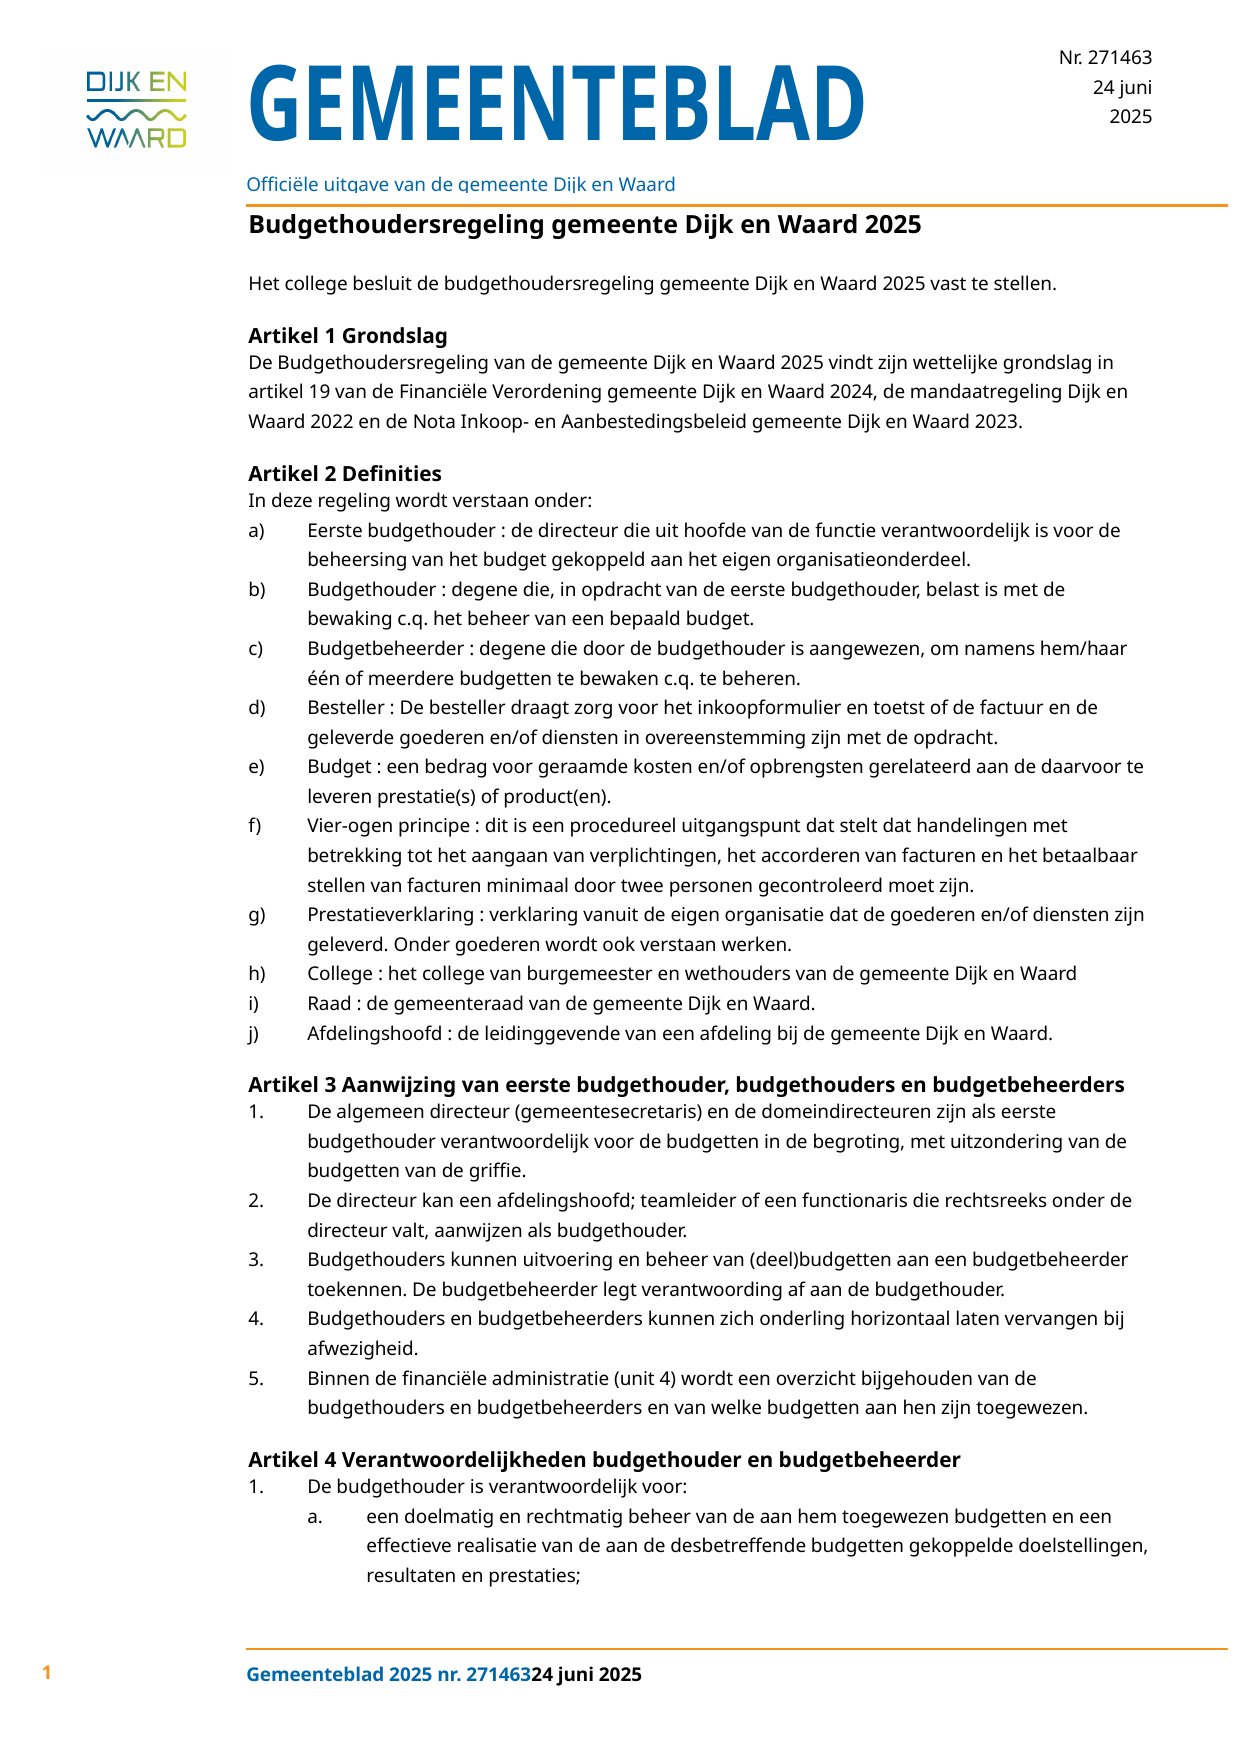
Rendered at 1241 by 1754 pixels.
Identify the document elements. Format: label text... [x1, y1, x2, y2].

list Budget : een bedrag voor geraamde kosten en/of opbrengsten gerelateerd aan de daarvoor te leveren prestatie(s) of product(en). [248, 753, 1152, 809]
list Vier-ogen principe : dit is een procedureel uitgangspunt dat stelt dat handelingen met betrekking tot het aangaan van verplichtingen, het accorderen van facturen en het betaalbaar stellen van facturen minimaal door twee personen gecontroleerd moet zijn. [248, 813, 1152, 897]
list De directeur kan een afdelingshoofd; teamleider of een functionaris die rechtsreeks onder de directeur valt, aanwijzen als budgethouder. [248, 1187, 1152, 1243]
list Eerste budgethouder : de directeur die uit hoofde van de functie verantwoordelijk is voor de beheersing van het budget gekoppeld aan het eigen organisatieonderdeel. [248, 517, 1152, 572]
text Het college besluit de budgethoudersregeling gemeente Dijk en Waard 2025 vast te stellen. [248, 270, 1152, 296]
list Afdelingshoofd : de leidinggevende van een afdeling bij de gemeente Dijk en Waard. [248, 1020, 1152, 1045]
list Budgethouders kunnen uitvoering en beheer van (deel)budgetten aan een budgetbeheerder toekennen. De budgetbeheerder legt verantwoording af aan de budgethouder. [248, 1246, 1152, 1302]
list Binnen de financiële administratie (unit 4) wordt een overzicht bijgehouden van de budgethouders en budgetbeheerders en van welke budgetten aan hen zijn toegewezen. [248, 1365, 1152, 1420]
list De algemeen directeur (gemeentesecretaris) en de domeindirecteuren zijn als eerste budgethouder verantwoordelijk voor de budgetten in de begroting, met uitzondering van de budgetten van de griffie. [248, 1098, 1152, 1183]
text Budgethoudersregeling gemeente Dijk en Waard 2025 [248, 207, 1152, 241]
text De Budgethoudersregeling van de gemeente Dijk en Waard 2025 vindt zijn wettelijke grondslag in artikel 19 van de Financiële Verordening gemeente Dijk en Waard 2024, de mandaatregeling Dijk en Waard 2022 en de Nota Inkoop- en Aanbestedingsbeleid gemeente Dijk en Waard 2023. [248, 349, 1152, 434]
list Raad : de gemeenteraad van de gemeente Dijk en Waard. [248, 990, 1152, 1016]
text Artikel 3 Aanwijzing van eerste budgethouder, budgethouders en budgetbeheerders [248, 1070, 1152, 1098]
list Budgethouders en budgetbeheerders kunnen zich onderling horizontaal laten vervangen bij afwezigheid. [248, 1306, 1152, 1361]
list Budgetbeheerder : degene die door de budgethouder is aangewezen, om namens hem/haar één of meerdere budgetten te bewaken c.q. te beheren. [248, 635, 1152, 690]
list De budgethouder is verantwoordelijk voor: [248, 1473, 1152, 1499]
list een doelmatig en rechtmatig beheer van de aan hem toegewezen budgetten en een effectieve realisatie van de aan de desbetreffende budgetten gekoppelde doelstellingen, resultaten en prestaties; [307, 1503, 1152, 1588]
text Artikel 2 Definities [248, 459, 1152, 487]
list College : het college van burgemeester en wethouders van de gemeente Dijk en Waard [248, 961, 1152, 986]
list Budgethouder : degene die, in opdracht van de eerste budgethouder, belast is met de bewaking c.q. het beheer van een bepaald budget. [248, 576, 1152, 631]
list Besteller : De besteller draagt zorg voor het inkoopformulier en toetst of de factuur en de geleverde goederen en/of diensten in overeenstemming zijn met de opdracht. [248, 694, 1152, 749]
list Prestatieverklaring : verklaring vanuit de eigen organisatie dat de goederen en/of diensten zijn geleverd. Onder goederen wordt ook verstaan werken. [248, 901, 1152, 957]
text Artikel 4 Verantwoordelijkheden budgethouder en budgetbeheerder [248, 1445, 1152, 1473]
text Artikel 1 Grondslag [248, 321, 1152, 349]
picture [41, 47, 231, 172]
text In deze regeling wordt verstaan onder: [248, 487, 1152, 513]
